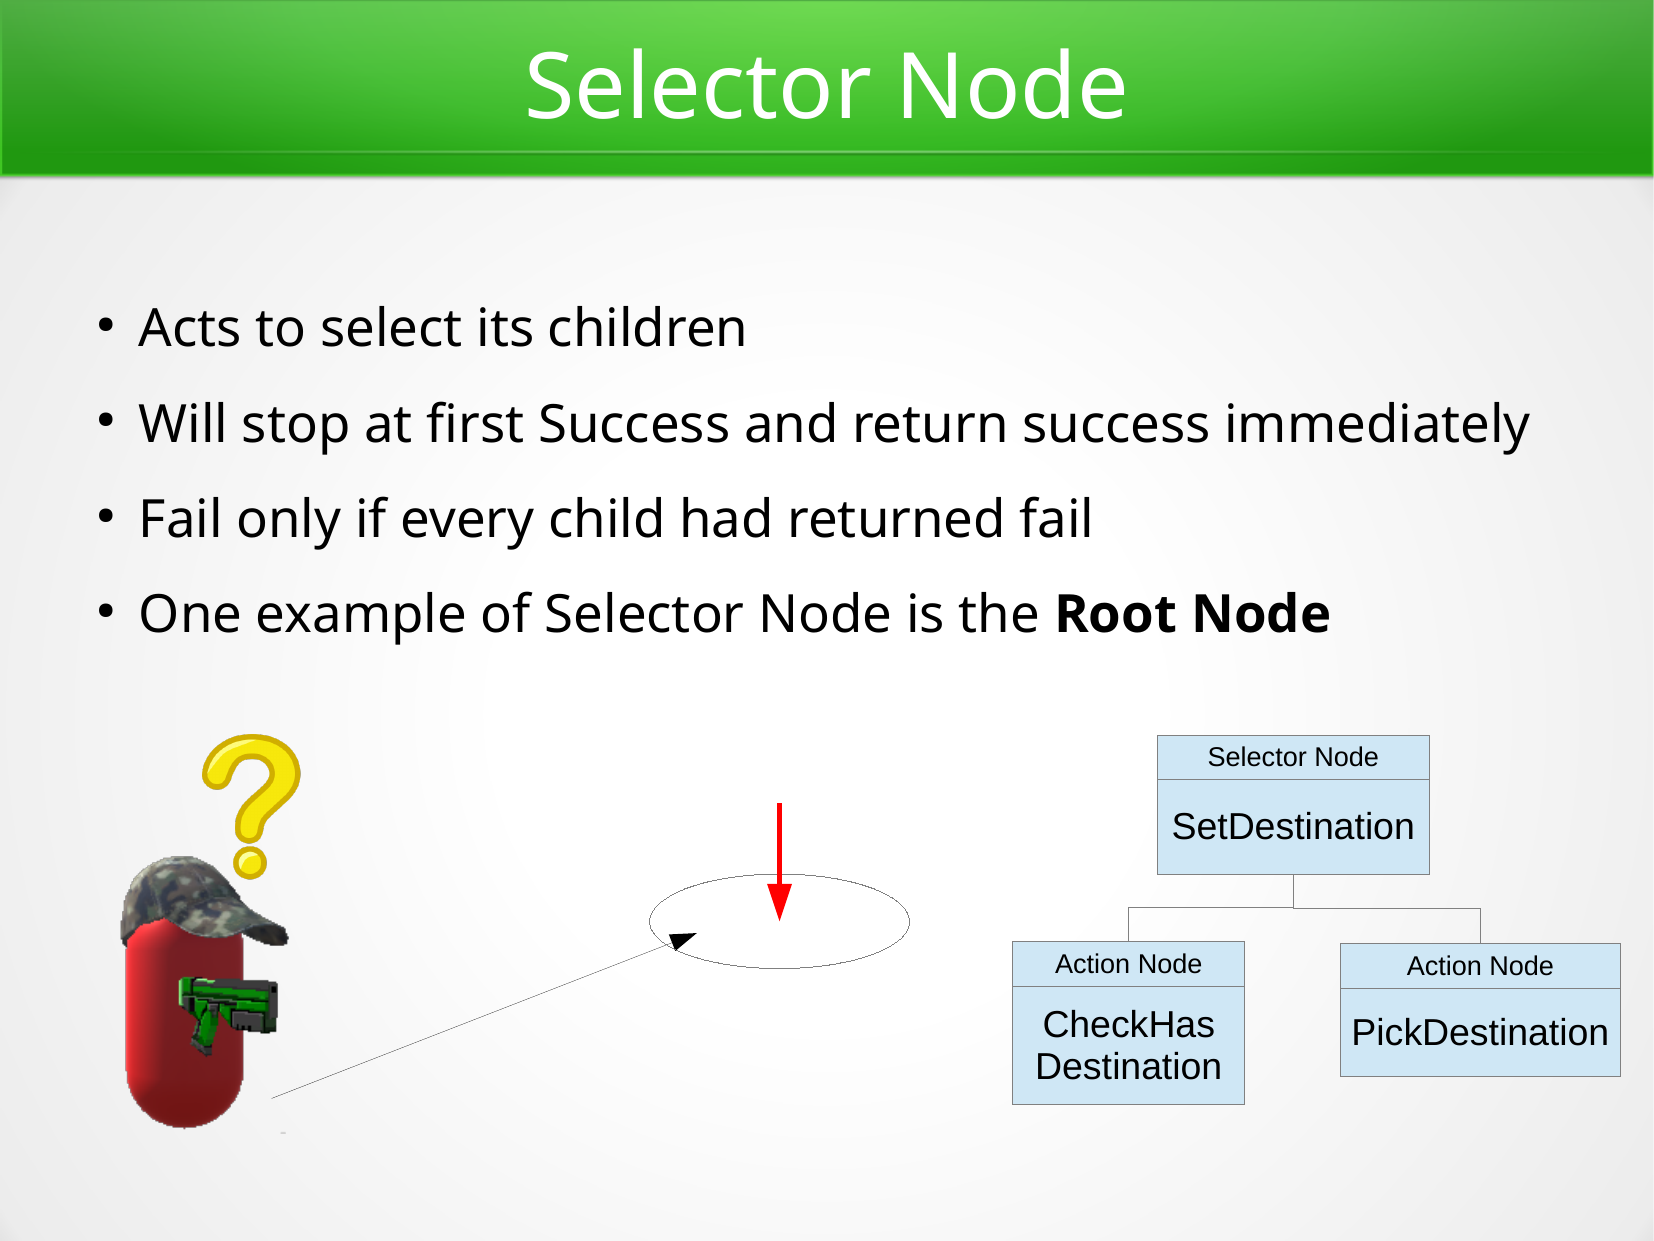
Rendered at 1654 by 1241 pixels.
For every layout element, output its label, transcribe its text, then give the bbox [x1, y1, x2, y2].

text_box CheckHas Destination [1012, 987, 1245, 1105]
text_box PickDestination [1340, 989, 1621, 1077]
text_box Action Node [1012, 941, 1245, 987]
title Selector Node [82, 11, 1571, 154]
picture [0, 0, 1654, 1241]
text_box Action Node [1340, 943, 1621, 989]
text_box SetDestination [1157, 780, 1430, 875]
text_box Selector Node [1157, 735, 1430, 780]
list Acts to select its children Will stop at first Success and return success immediately Fail only if every child had returned fail One example of Selector Node is the Root Node [82, 290, 1571, 691]
